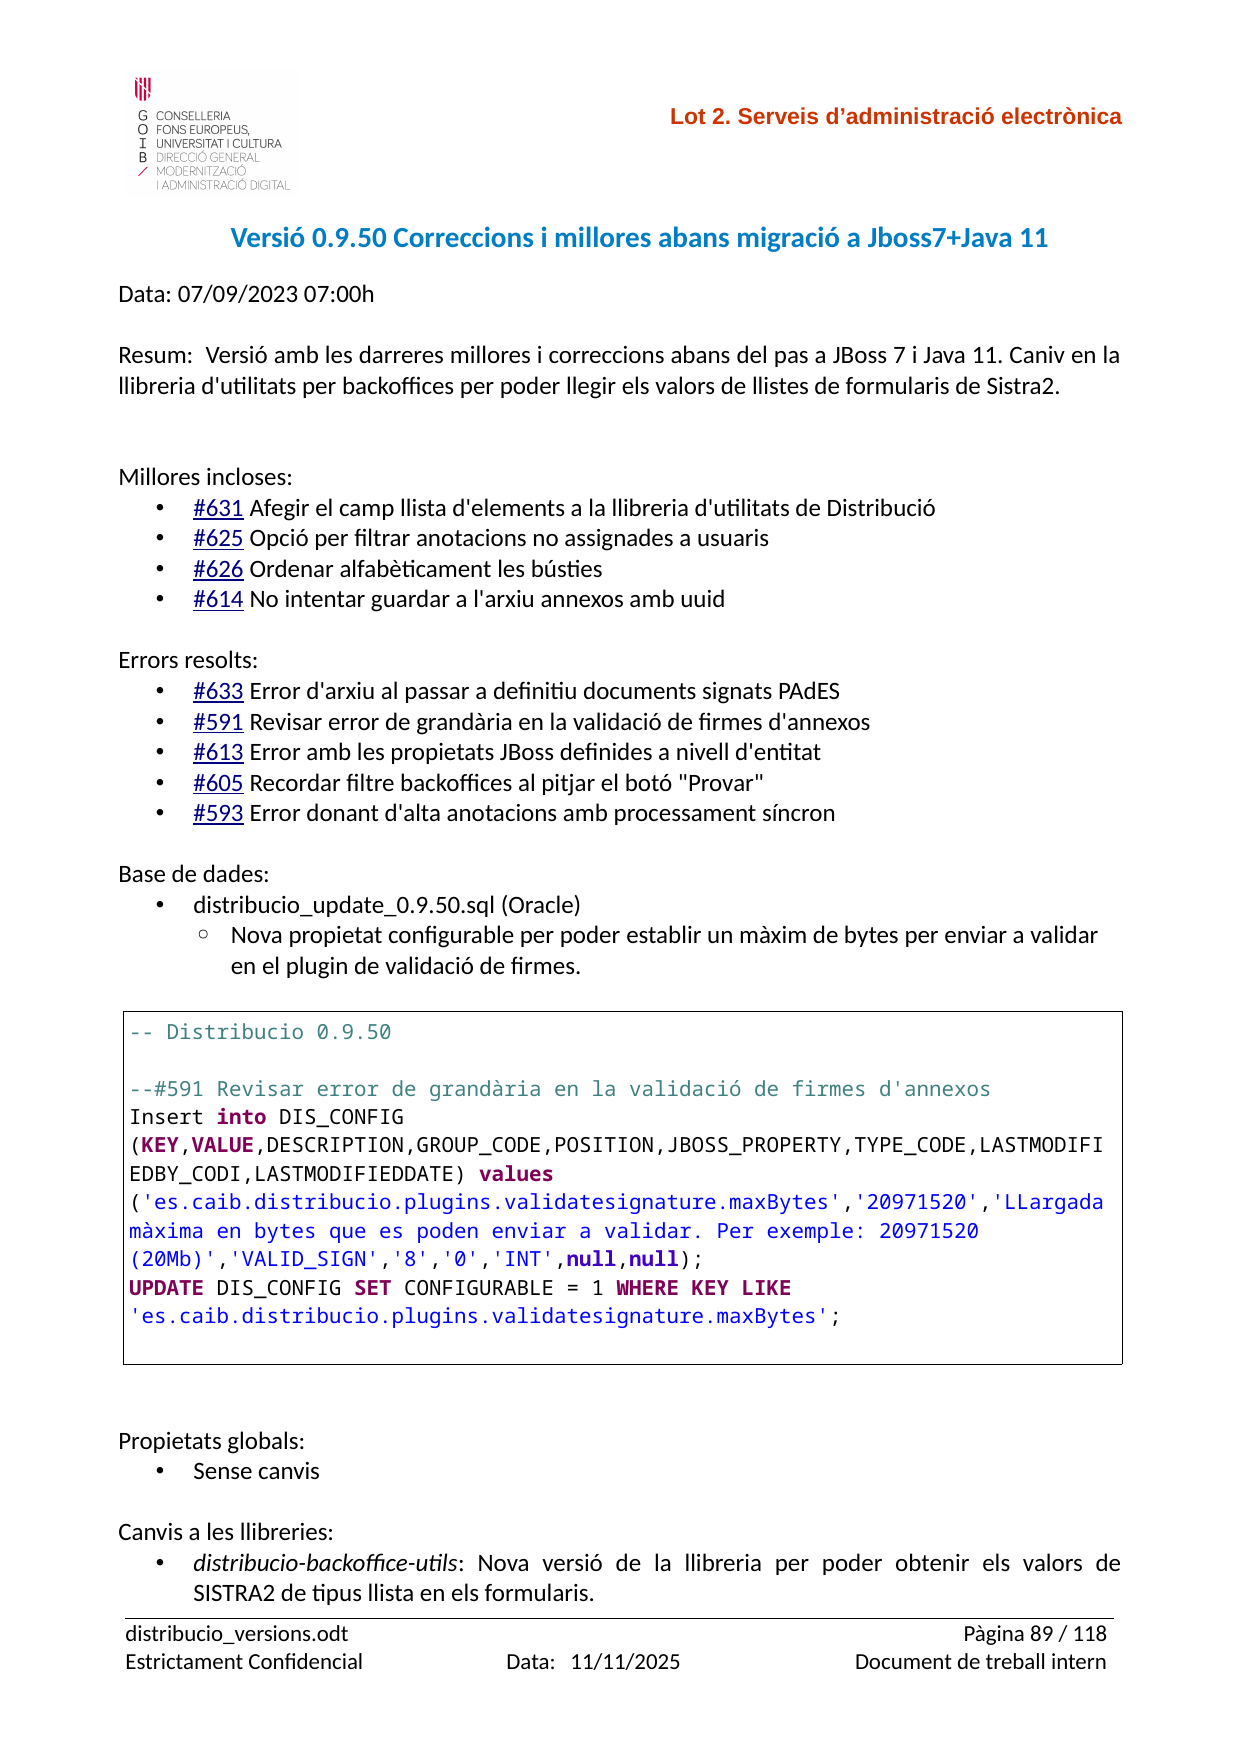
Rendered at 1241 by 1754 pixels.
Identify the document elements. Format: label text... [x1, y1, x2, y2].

text Millores incloses: [118, 462, 1122, 492]
picture [126, 70, 299, 197]
text Resum: Versió amb les darreres millores i correccions abans del pas a JBoss 7 i Java 11. Caniv en la llibreria d'utilitats per backoffices per poder llegir els valors de llistes de formularis de Sistra2. [118, 339, 1122, 401]
list #613 Error amb les propietats JBoss definides a nivell d'entitat [156, 736, 1122, 767]
list Nova propietat configurable per poder establir un màxim de bytes per enviar a validar en el plugin de validació de firmes. [193, 919, 1122, 980]
list #625 Opció per filtrar anotacions no assignades a usuaris [156, 523, 1122, 553]
list #631 Afegir el camp llista d'elements a la llibreria d'utilitats de Distribució [156, 492, 1122, 523]
list #593 Error donant d'alta anotacions amb processament síncron [156, 797, 1122, 828]
text Propietats globals: [118, 1425, 1122, 1455]
subtitle Versió 0.9.50 Correccions i millores abans migració a Jboss7+Java 11 [153, 219, 1122, 255]
list #633 Error d'arxiu al passar a definitiu documents signats PAdES [156, 675, 1122, 706]
list #605 Recordar filtre backoffices al pitjar el botó "Provar" [156, 767, 1122, 797]
list distribucio-backoffice-utils: Nova versió de la llibreria per poder obtenir els valors de SISTRA2 de tipus llista en els formularis. [156, 1547, 1122, 1608]
list #626 Ordenar alfabèticament les bústies [156, 553, 1122, 584]
text Base de dades: [118, 858, 1122, 889]
table_header -- Distribucio 0.9.50 --#591 Revisar error de grandària en la validació de firmes d'annexos Insert into DIS_CONFIG (KEY,VALUE,DESCRIPTION,GROUP_CODE,POSITION,JBOSS_PROPERTY,TYPE_CODE,LASTMODIFIEDBY_CODI,LASTMODIFIEDDATE) values ('es.caib.distribucio.plugins.validatesignature.maxBytes','20971520','LLargada màxima en bytes que es poden enviar a validar. Per exemple: 20971520 (20Mb)','VALID_SIGN','8','0','INT',null,null); UPDATE DIS_CONFIG SET CONFIGURABLE = 1 WHERE KEY LIKE 'es.caib.distribucio.plugins.validatesignature.maxBytes'; [124, 1012, 1122, 1364]
list distribucio_update_0.9.50.sql (Oracle) [156, 889, 1122, 919]
text Canvis a les llibreries: [118, 1516, 1122, 1547]
list #614 No intentar guardar a l'arxiu annexos amb uuid [156, 584, 1122, 614]
text Data: 07/09/2023 07:00h [118, 278, 1122, 309]
list #591 Revisar error de grandària en la validació de firmes d'annexos [156, 706, 1122, 736]
text Errors resolts: [118, 645, 1122, 675]
list Sense canvis [156, 1455, 1122, 1486]
